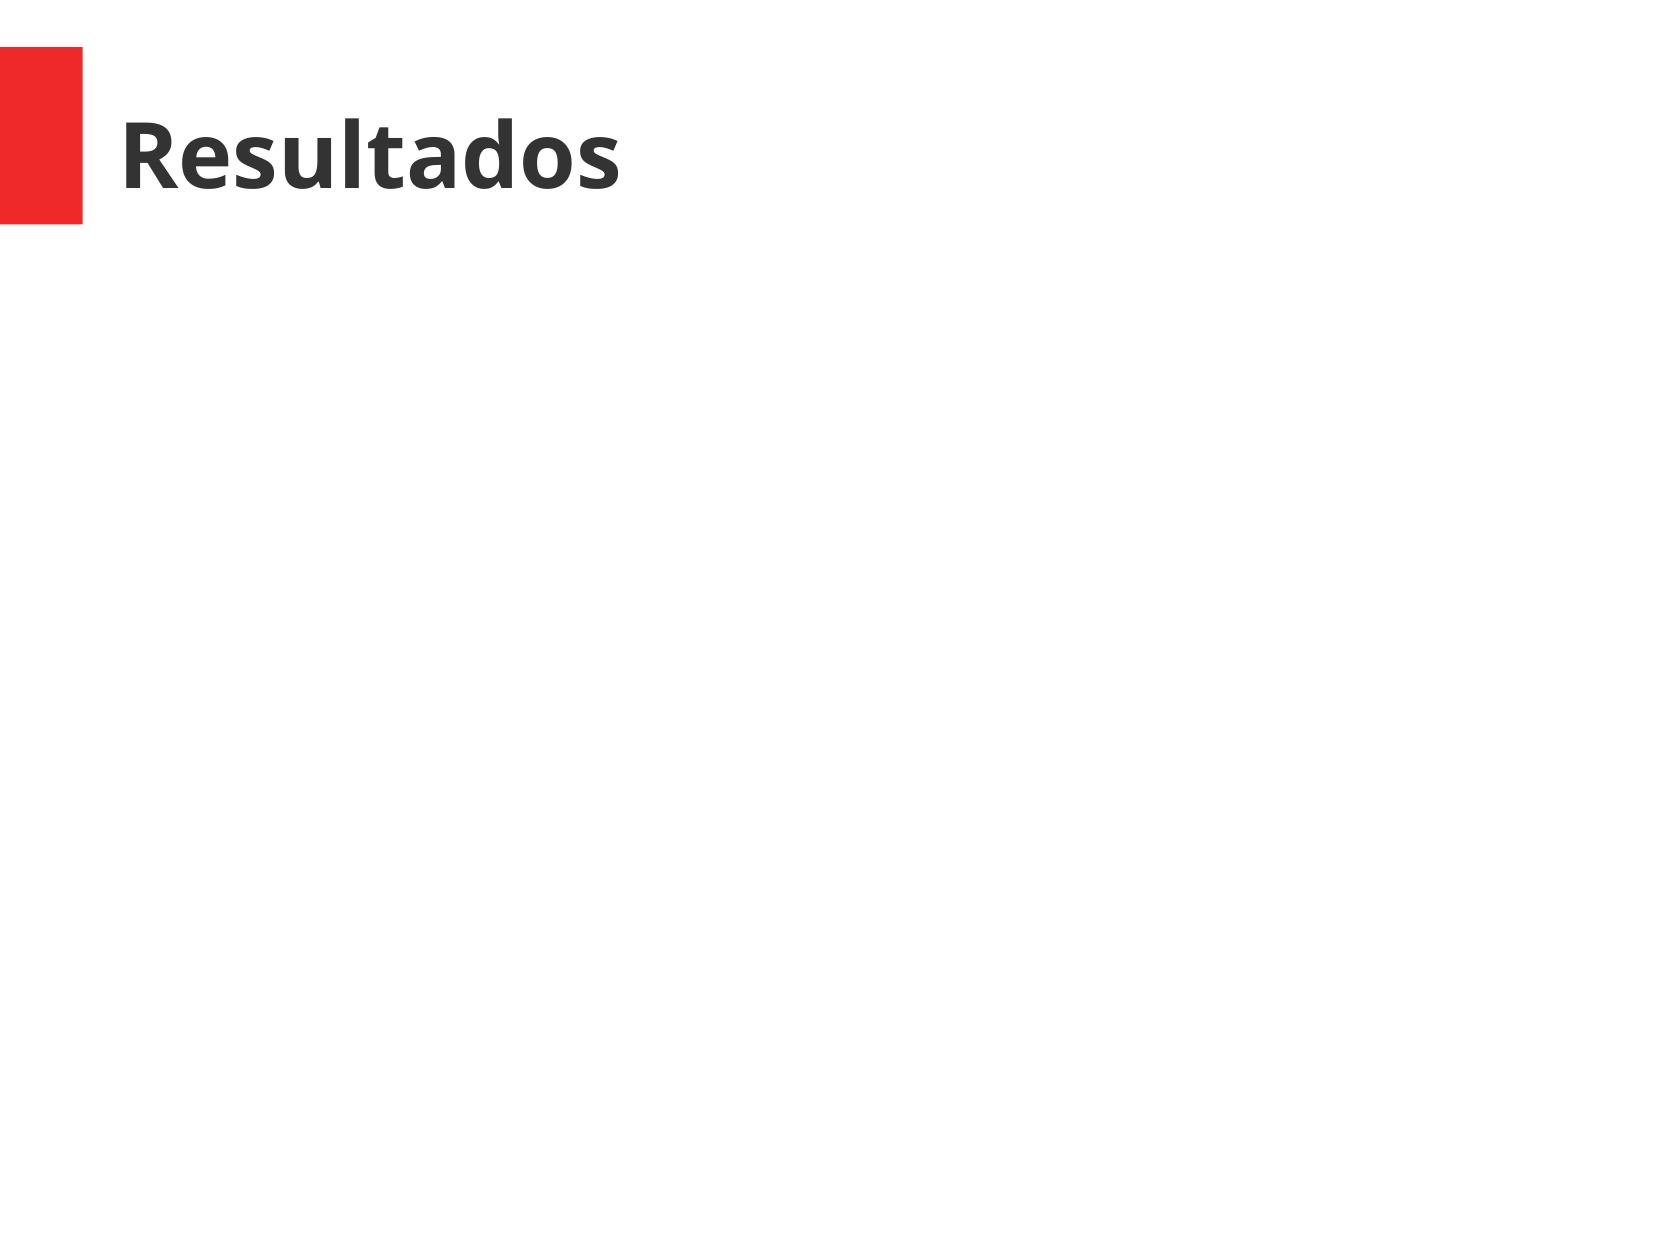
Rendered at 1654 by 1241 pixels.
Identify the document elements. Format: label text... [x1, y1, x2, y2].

title Resultados [118, 49, 1571, 257]
